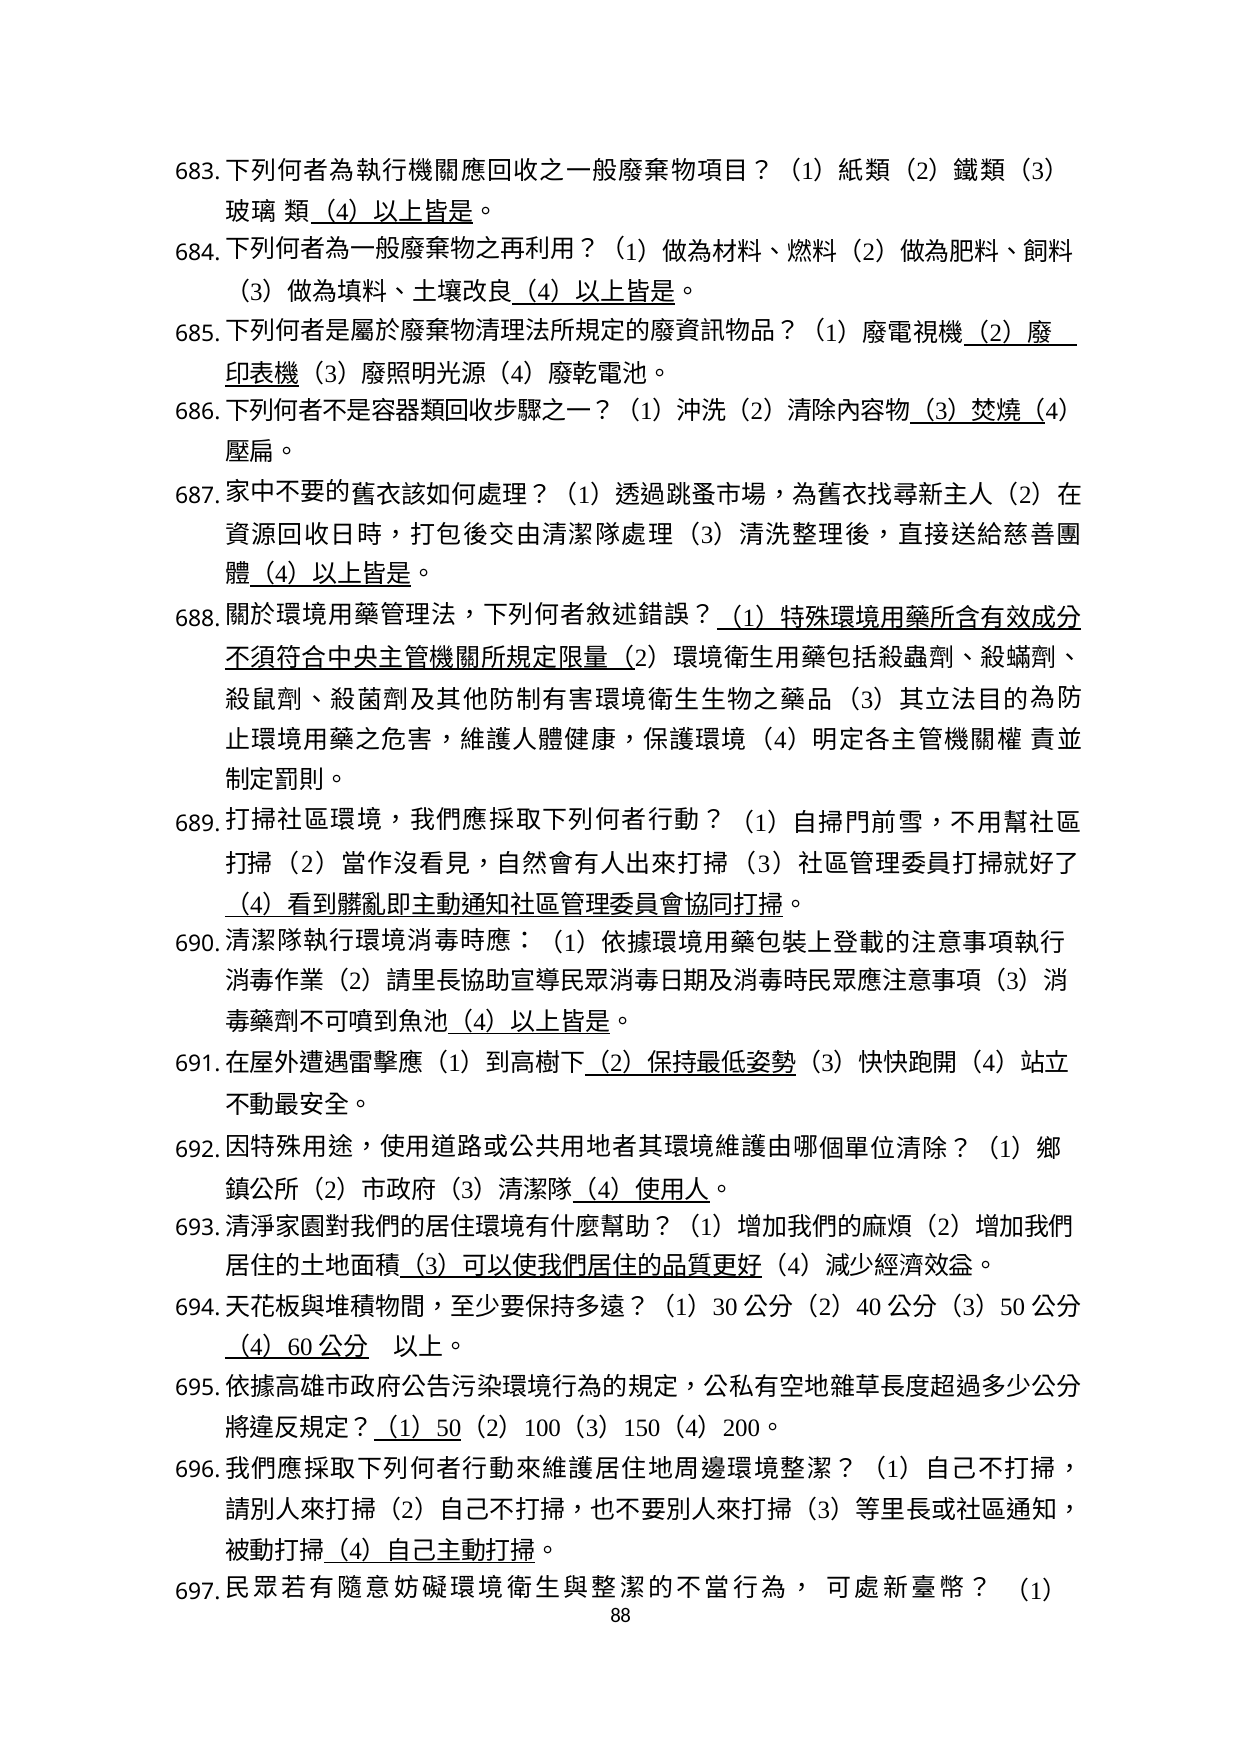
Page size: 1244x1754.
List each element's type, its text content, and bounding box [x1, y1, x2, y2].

list 在屋外遭遇雷擊應（1）到高樹下（2）保持最低姿勢（3）快快跑開（4）站立不動最安全。 [175, 1043, 1083, 1121]
list 下列何者是屬於廢棄物清理法所規定的廢資訊物品？（1）廢電視機（2）廢 印表機（3）廢照明光源（4）廢乾電池。 [175, 310, 1081, 390]
list 天花板與堆積物間，至少要保持多遠？（1）30 公分（2）40 公分（3）50 公分 [175, 1286, 1119, 1322]
list 依據高雄市政府公告污染環境行為的規定，公私有空地雜草長度超過多少公分將違反規定？（1）50（2）100（3）150（4）200。 [175, 1367, 1082, 1444]
list 下列何者為一般廢棄物之再利用？（1）做為材料、燃料（2）做為肥料、飼料 [175, 232, 1119, 268]
list 打掃社區環境，我們應採取下列何者行動？（1）自掃門前雪，不用幫社區打掃（2）當作沒看見，自然會有人出來打掃（3）社區管理委員打掃就好了（4）看到髒亂即主動通知社區管理委員會協同打掃。 [175, 800, 1082, 921]
text （3）做為填料、土壤改良（4）以上皆是。 [225, 272, 1119, 308]
list 民眾若有隨意妨礙環境衛生與整潔的不當行為， 可處新臺幣？ （1） [175, 1571, 1119, 1607]
list 家中不要的舊衣該如何處理？（1）透過跳蚤市場，為舊衣找尋新主人（2）在資源回收日時，打包後交由清潔隊處理（3）清洗整理後，直接送給慈善團體（4）以上皆是。 [175, 471, 1082, 590]
text 居住的土地面積（3）可以使我們居住的品質更好（4）減少經濟效益。 [225, 1245, 1119, 1282]
list 清潔隊執行環境消毒時應：（1）依據環境用藥包裝上登載的注意事項執行 [175, 926, 1119, 958]
text 壓扁。 [225, 431, 1119, 467]
list 下列何者不是容器類回收步驟之一？（1）沖洗（2）清除內容物（3）焚燒（4） [175, 395, 1119, 426]
text 消毒作業（2）請里長協助宣導民眾消毒日期及消毒時民眾應注意事項（3）消毒藥劑不可噴到魚池（4）以上皆是。 [225, 961, 1082, 1038]
list 關於環境用藥管理法，下列何者敘述錯誤？（1）特殊環境用藥所含有效成分 不須符合中央主管機關所規定限量（2）環境衛生用藥包括殺蟲劑、殺蟎劑、殺鼠劑、殺菌劑及其他防制有害環境衛生生物之藥品（3）其立法目的為防止環境用藥之危害，維護人體健康，保護環境（4）明定各主管機關權 責並制定罰則。 [175, 594, 1082, 796]
list 清淨家園對我們的居住環境有什麼幫助？（1）增加我們的麻煩（2）增加我們 [175, 1211, 1119, 1242]
text （4）60 公分 以上。 [225, 1326, 1119, 1363]
list 因特殊用途，使用道路或公共用地者其環境維護由哪個單位清除？（1）鄉鎮公所（2）市政府（3）清潔隊（4）使用人。 [175, 1126, 1082, 1206]
list 我們應採取下列何者行動來維護居住地周邊環境整潔？（1）自己不打掃，請別人來打掃（2）自己不打掃，也不要別人來打掃（3）等里長或社區通知，被動打掃（4）自己主動打掃。 [175, 1449, 1082, 1567]
list 下列何者為執行機關應回收之一般廢棄物項目？（1）紙類（2）鐵類（3）玻璃 類（4）以上皆是。 [175, 150, 1080, 228]
